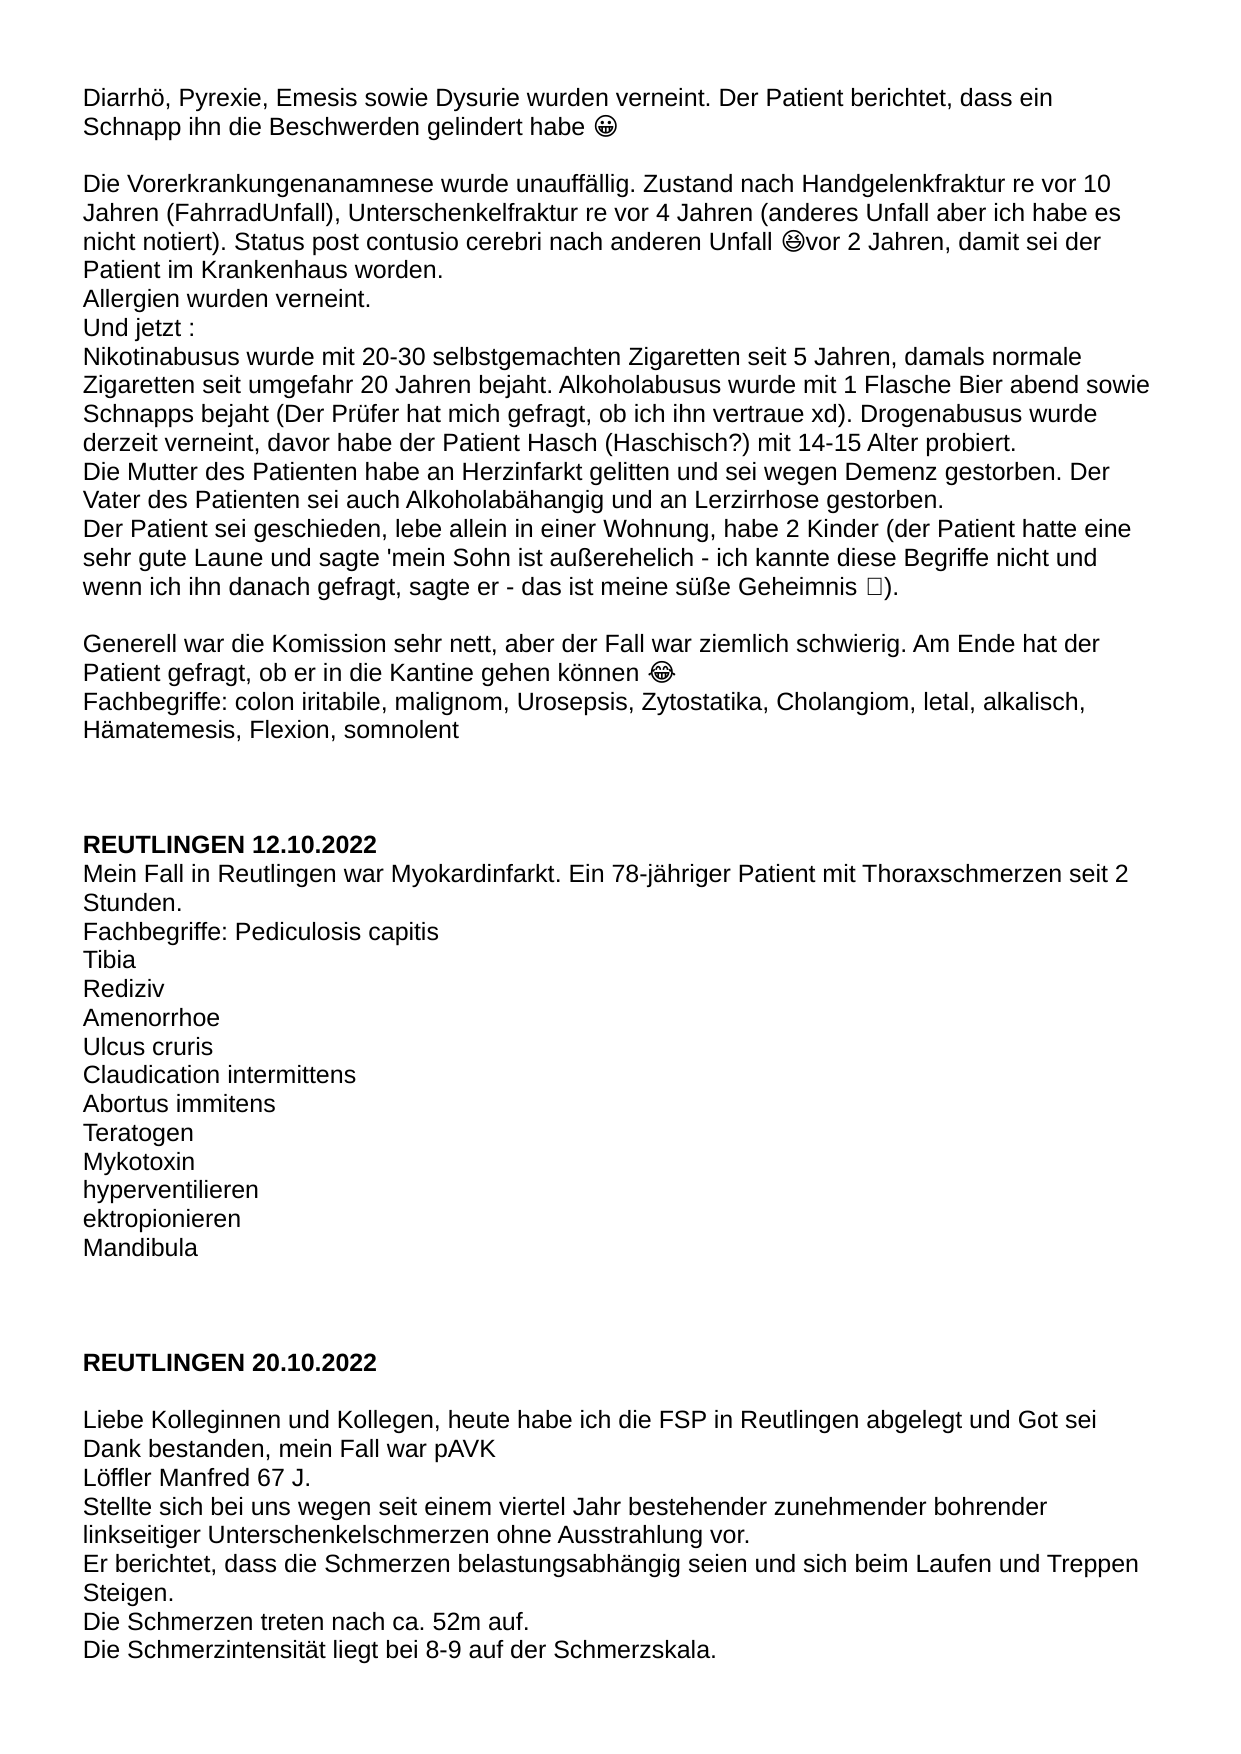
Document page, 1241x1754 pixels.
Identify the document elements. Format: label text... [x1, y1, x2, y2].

text Diarrhö, Pyrexie, Emesis sowie Dysurie wurden verneint. Der Patient berichtet, dass ein Schnapp ihn die Beschwerden gelindert habe 😀 [83, 83, 1157, 140]
text Nikotinabusus wurde mit 20-30 selbstgemachten Zigaretten seit 5 Jahren, damals normale Zigaretten seit umgefahr 20 Jahren bejaht. Alkoholabusus wurde mit 1 Flasche Bier abend sowie Schnapps bejaht (Der Prüfer hat mich gefragt, ob ich ihn vertraue xd). Drogenabusus wurde derzeit verneint, davor habe der Patient Hasch (Haschisch?) mit 14-15 Alter probiert. [83, 341, 1157, 456]
text Claudication intermittens [83, 1060, 1157, 1089]
text Amenorrhoe [83, 1003, 1157, 1031]
text Die Schmerzintensität liegt bei 8-9 auf der Schmerzskala. [83, 1635, 1157, 1664]
text Die Vorerkrankungenanamnese wurde unauffällig. Zustand nach Handgelenkfraktur re vor 10 Jahren (FahrradUnfall), Unterschenkelfraktur re vor 4 Jahren (anderes Unfall aber ich habe es nicht notiert). Status post contusio cerebri nach anderen Unfall 😆vor 2 Jahren, damit sei der Patient im Krankenhaus worden. [83, 169, 1157, 284]
text Er berichtet, dass die Schmerzen belastungsabhängig seien und sich beim Laufen und Treppen Steigen. [83, 1549, 1157, 1606]
text Die Mutter des Patienten habe an Herzinfarkt gelitten und sei wegen Demenz gestorben. Der Vater des Patienten sei auch Alkoholabähangig und an Lerzirrhose gestorben. [83, 456, 1157, 514]
text Tibia [83, 945, 1157, 974]
text Und jetzt : [83, 313, 1157, 341]
text ektropionieren [83, 1204, 1157, 1233]
text Löffler Manfred 67 J. [83, 1463, 1157, 1491]
text Abortus immitens [83, 1089, 1157, 1118]
text Generell war die Komission sehr nett, aber der Fall war ziemlich schwierig. Am Ende hat der Patient gefragt, ob er in die Kantine gehen können 😂 [83, 629, 1157, 686]
text Der Patient sei geschieden, lebe allein in einer Wohnung, habe 2 Kinder (der Patient hatte eine sehr gute Laune und sagte 'mein Sohn ist außerehelich - ich kannte diese Begriffe nicht und wenn ich ihn danach gefragt, sagte er - das ist meine süße Geheimnis 🤫). [83, 514, 1157, 600]
text Die Schmerzen treten nach ca. 52m auf. [83, 1606, 1157, 1635]
text Stellte sich bei uns wegen seit einem viertel Jahr bestehender zunehmender bohrender linkseitiger Unterschenkelschmerzen ohne Ausstrahlung vor. [83, 1491, 1157, 1549]
text REUTLINGEN 12.10.2022 [83, 830, 1157, 859]
text Mein Fall in Reutlingen war Myokardinfarkt. Ein 78-jähriger Patient mit Thoraxschmerzen seit 2 Stunden. [83, 859, 1157, 916]
text Fachbegriffe: colon iritabile, malignom, Urosepsis, Zytostatika, Cholangiom, letal, alkalisch, Hämatemesis, Flexion, somnolent [83, 686, 1157, 744]
text Mykotoxin [83, 1146, 1157, 1175]
text Allergien wurden verneint. [83, 284, 1157, 313]
text Mandibula [83, 1233, 1157, 1261]
text Rediziv [83, 974, 1157, 1003]
text hyperventilieren [83, 1175, 1157, 1204]
text REUTLINGEN 20.10.2022 [83, 1348, 1157, 1376]
text Fachbegriffe: Pediculosis capitis [83, 916, 1157, 945]
text Teratogen [83, 1118, 1157, 1146]
text Liebe Kolleginnen und Kollegen, heute habe ich die FSP in Reutlingen abgelegt und Got sei Dank bestanden, mein Fall war pAVK [83, 1405, 1157, 1463]
text Ulcus cruris [83, 1031, 1157, 1060]
